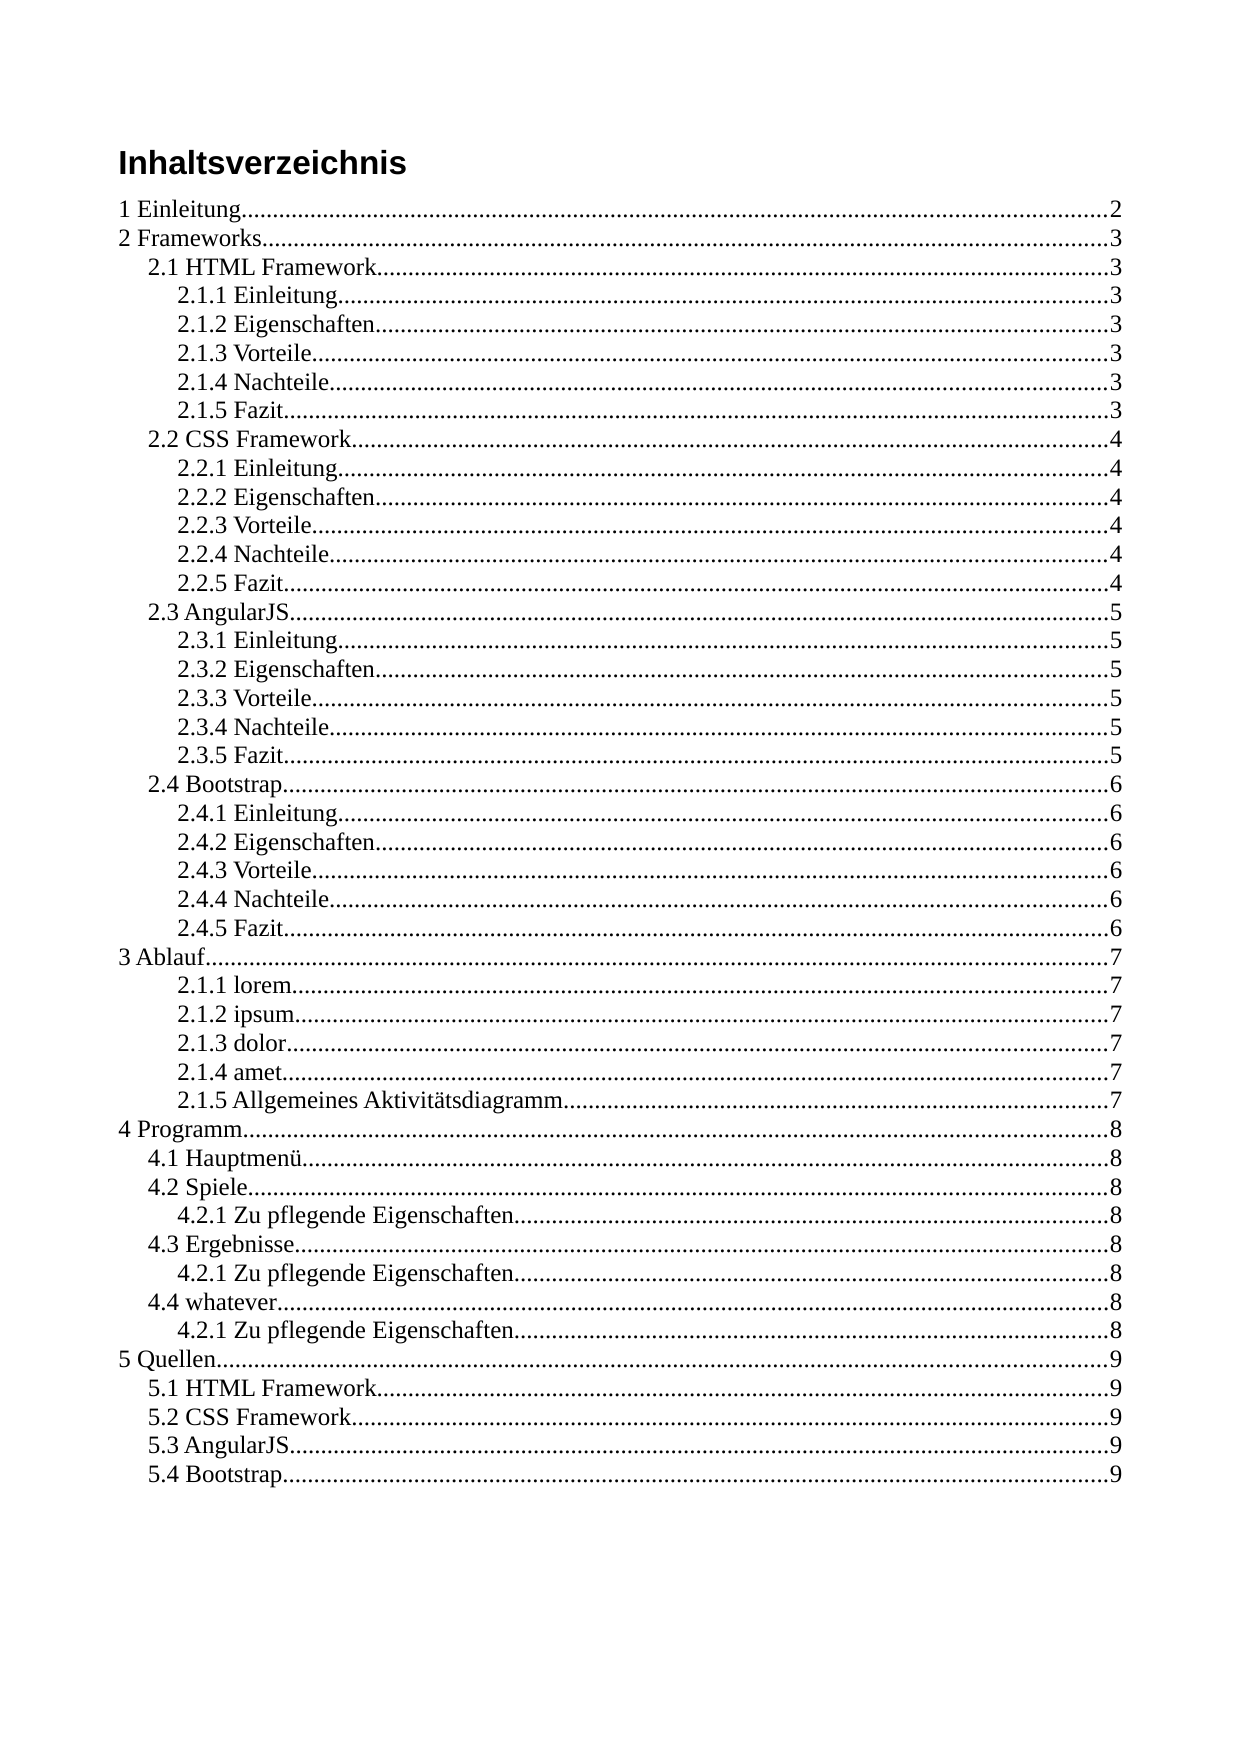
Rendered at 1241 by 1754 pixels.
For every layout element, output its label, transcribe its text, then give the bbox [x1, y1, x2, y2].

text 2.4.5 Fazit 6 [177, 913, 1122, 942]
text 2.1.1 Einleitung 3 [177, 280, 1122, 309]
text 2.1.3 Vorteile 3 [177, 338, 1122, 367]
text 2.2.5 Fazit 4 [177, 568, 1122, 597]
text 4.4 whatever 8 [148, 1287, 1122, 1315]
subtitle Inhaltsverzeichnis [118, 143, 1122, 182]
text 2.2.2 Eigenschaften 4 [177, 482, 1122, 510]
text 2.4.3 Vorteile 6 [177, 855, 1122, 884]
text 2.2.1 Einleitung 4 [177, 453, 1122, 482]
text 5.3 AngularJS 9 [148, 1430, 1122, 1459]
text 2.3.3 Vorteile 5 [177, 683, 1122, 712]
text 2.1.5 Allgemeines Aktivitätsdiagramm 7 [177, 1085, 1122, 1114]
text 2.2.3 Vorteile 4 [177, 510, 1122, 539]
text 2.4 Bootstrap 6 [148, 769, 1122, 798]
text 2.3.1 Einleitung 5 [177, 625, 1122, 654]
text 2.1.1 lorem 7 [177, 970, 1122, 999]
text 4.2.1 Zu pflegende Eigenschaften 8 [177, 1315, 1122, 1344]
text 2.4.2 Eigenschaften 6 [177, 827, 1122, 855]
text 5.1 HTML Framework 9 [148, 1373, 1122, 1402]
text 2.3.2 Eigenschaften 5 [177, 654, 1122, 683]
text 2.3 AngularJS 5 [148, 597, 1122, 625]
text 2.2 CSS Framework 4 [148, 424, 1122, 453]
text 5.4 Bootstrap 9 [148, 1459, 1122, 1488]
text 4.2 Spiele 8 [148, 1172, 1122, 1200]
text 2.1.2 ipsum 7 [177, 999, 1122, 1028]
text 5.2 CSS Framework 9 [148, 1402, 1122, 1430]
text 2.1.2 Eigenschaften 3 [177, 309, 1122, 338]
text 2.2.4 Nachteile 4 [177, 539, 1122, 568]
text 4.1 Hauptmenü 8 [148, 1143, 1122, 1172]
text 4.3 Ergebnisse 8 [148, 1229, 1122, 1258]
text 2.3.5 Fazit 5 [177, 740, 1122, 769]
text 2.3.4 Nachteile 5 [177, 712, 1122, 740]
text 2.1.3 dolor 7 [177, 1028, 1122, 1057]
text 2 Frameworks 3 [118, 223, 1122, 252]
text 2.4.4 Nachteile 6 [177, 884, 1122, 913]
text 2.1 HTML Framework 3 [148, 252, 1122, 280]
text 2.1.5 Fazit 3 [177, 395, 1122, 424]
text 2.1.4 amet 7 [177, 1057, 1122, 1085]
text 4 Programm 8 [118, 1114, 1122, 1143]
text 2.1.4 Nachteile 3 [177, 367, 1122, 395]
text 3 Ablauf 7 [118, 942, 1122, 970]
text 4.2.1 Zu pflegende Eigenschaften 8 [177, 1200, 1122, 1229]
text 4.2.1 Zu pflegende Eigenschaften 8 [177, 1258, 1122, 1287]
text 2.4.1 Einleitung 6 [177, 798, 1122, 827]
text 5 Quellen 9 [118, 1344, 1122, 1373]
text 1 Einleitung 2 [118, 194, 1122, 223]
